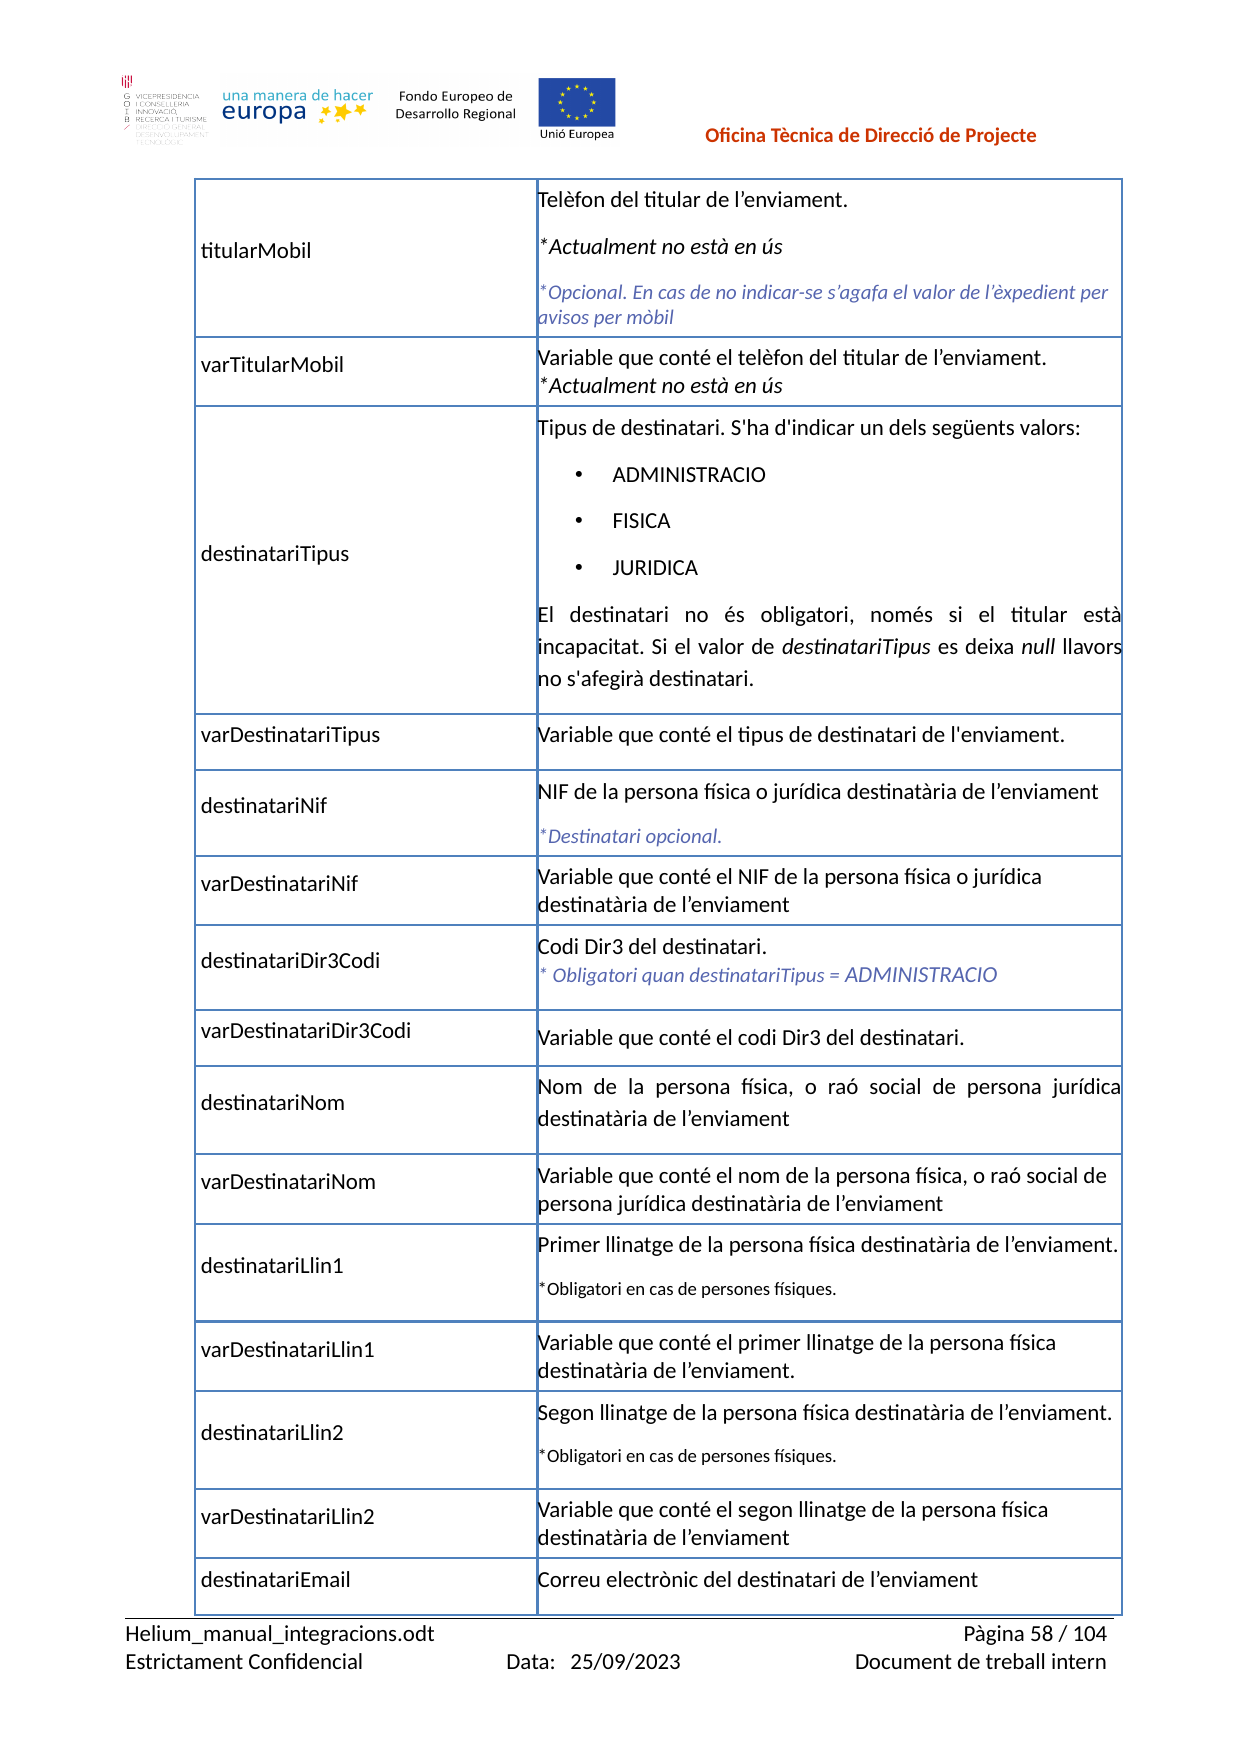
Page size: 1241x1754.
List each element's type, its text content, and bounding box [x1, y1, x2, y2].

table_cell destinatariNif [196, 771, 536, 855]
table_cell varDestinatariLlin1 [196, 1323, 536, 1390]
table_cell destinatariEmail [196, 1559, 536, 1613]
table_cell Variable que conté el NIF de la persona física o jurídica destinatària de l’enviament [539, 857, 1121, 924]
table_cell Codi Dir3 del destinatari. * Obligatori quan destinatariTipus = ADMINISTRACIO [539, 926, 1121, 1008]
table_cell Variable que conté el tipus de destinatari de l'enviament. [539, 715, 1121, 769]
picture [118, 73, 213, 147]
table_cell Telèfon del titular de l’enviament. *Actualment no està en ús *Opcional. En cas de no indicar-se s’agafa el valor de l’èxpedient per avisos per mòbil [539, 180, 1121, 336]
table_cell varDestinatariTipus [196, 715, 536, 769]
table_cell Variable que conté el telèfon del titular de l’enviament. *Actualment no està en ús [539, 338, 1121, 405]
table_cell destinatariLlin2 [196, 1392, 536, 1488]
table_cell destinatariDir3Codi [196, 926, 536, 1008]
table_cell destinatariTipus [196, 407, 536, 713]
table_cell NIF de la persona física o jurídica destinatària de l’enviament *Destinatari opcional. [539, 771, 1121, 855]
table_cell Variable que conté el segon llinatge de la persona física destinatària de l’enviament [539, 1490, 1121, 1557]
table_cell Segon llinatge de la persona física destinatària de l’enviament. *Obligatori en cas de persones físiques. [539, 1392, 1121, 1488]
table_cell Nom de la persona física, o raó social de persona jurídica destinatària de l’enviament [539, 1067, 1121, 1153]
table_cell varDestinatariNif [196, 857, 536, 924]
table_cell varDestinatariDir3Codi [196, 1011, 536, 1064]
table_cell titularMobil [196, 180, 536, 336]
table_cell destinatariLlin1 [196, 1225, 536, 1320]
table_cell destinatariNom [196, 1067, 536, 1153]
table_cell Variable que conté el primer llinatge de la persona física destinatària de l’enviament. [539, 1323, 1121, 1390]
table_cell Primer llinatge de la persona física destinatària de l’enviament. *Obligatori en cas de persones físiques. [539, 1225, 1121, 1320]
picture [219, 73, 621, 147]
table_cell Correu electrònic del destinatari de l’enviament [539, 1559, 1121, 1613]
table_cell Variable que conté el nom de la persona física, o raó social de persona jurídica destinatària de l’enviament [539, 1155, 1121, 1222]
table_cell varTitularMobil [196, 338, 536, 405]
table_cell varDestinatariLlin2 [196, 1490, 536, 1557]
table_cell Tipus de destinatari. S'ha d'indicar un dels següents valors: ADMINISTRACIO FISICA JURIDICA El destinatari no és obligatori, només si el titular està incapacitat. Si el valor de destinatariTipus es deixa null llavors no s'afegirà destinatari. [539, 407, 1121, 713]
table_cell varDestinatariNom [196, 1155, 536, 1222]
table_cell Variable que conté el codi Dir3 del destinatari. [539, 1011, 1121, 1064]
